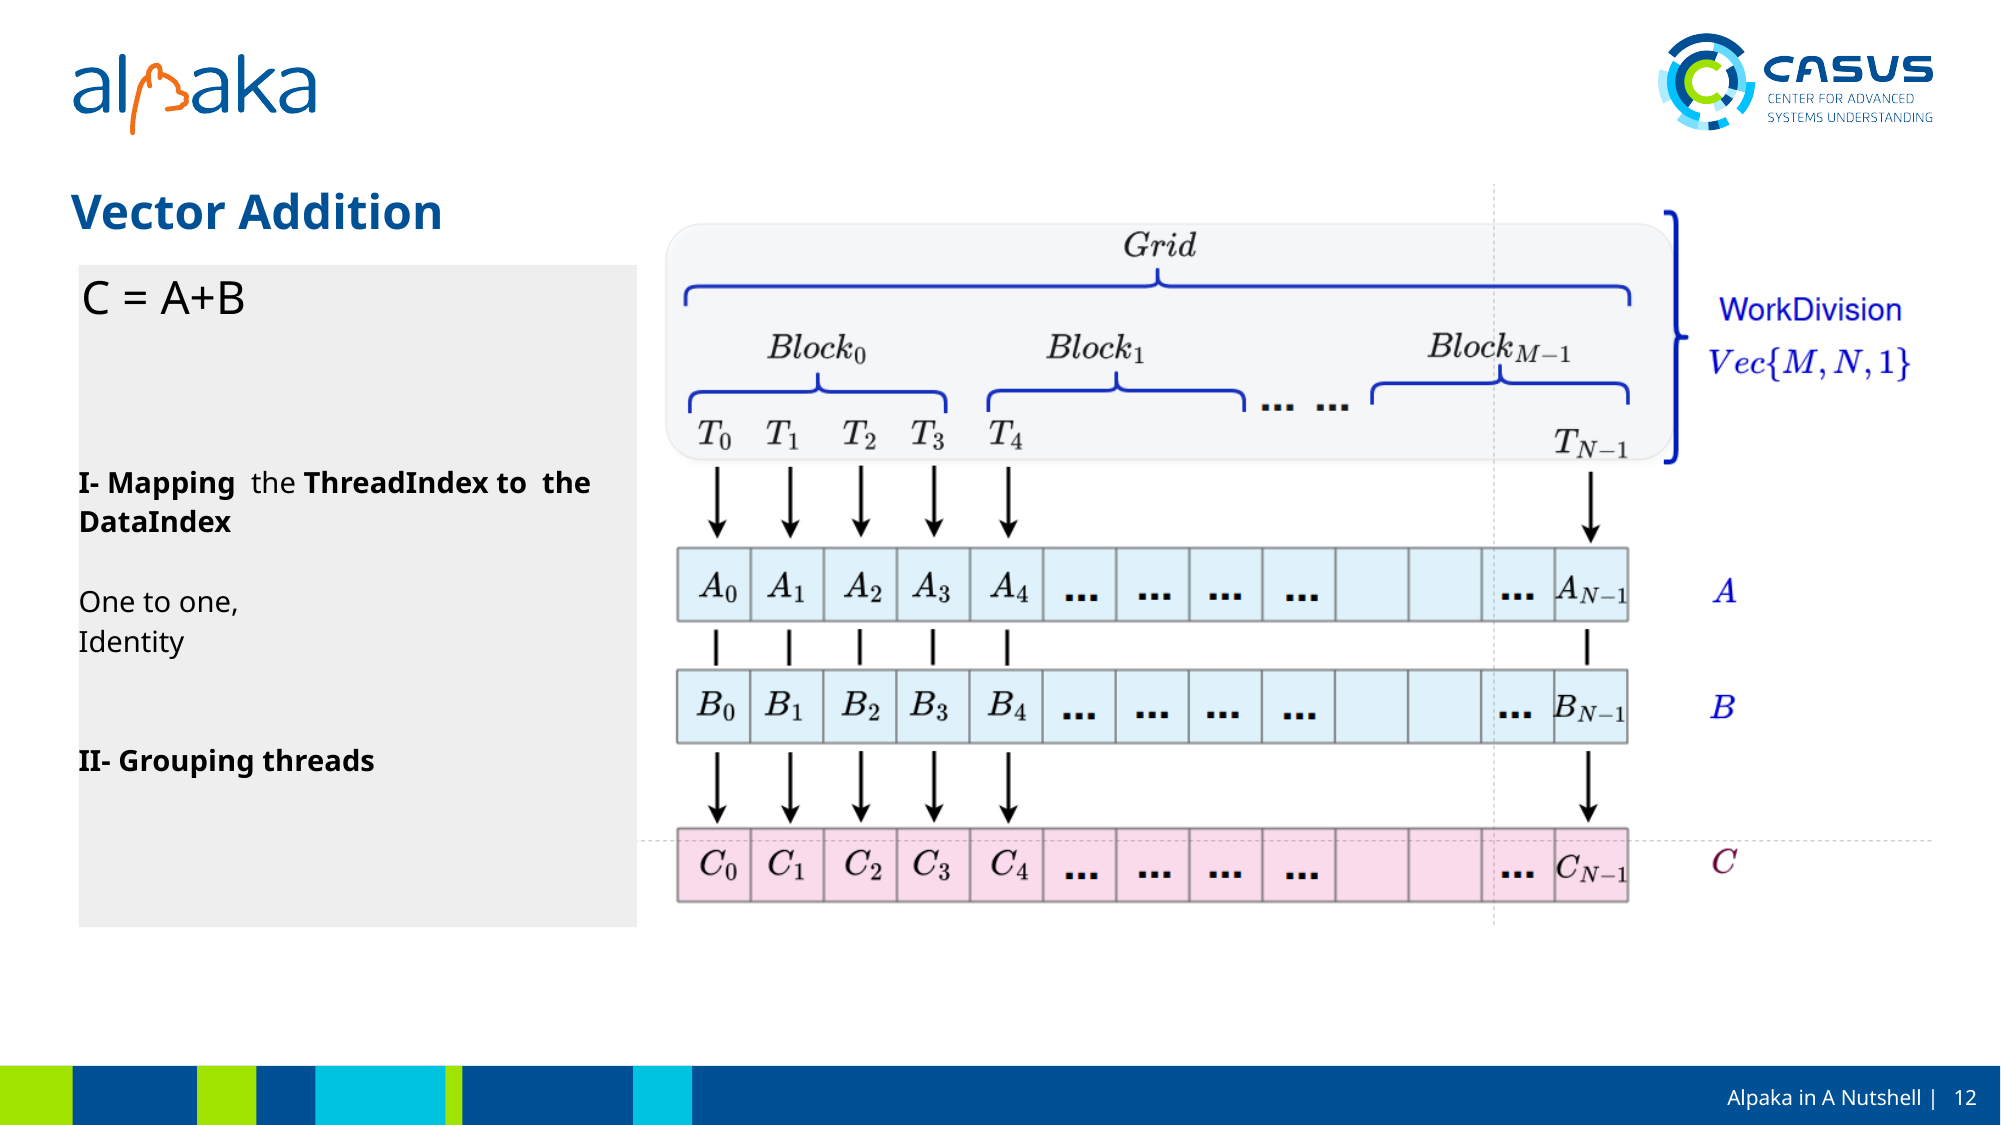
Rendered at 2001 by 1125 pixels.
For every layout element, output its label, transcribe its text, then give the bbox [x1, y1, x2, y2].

title Vector Addition [70, 177, 756, 246]
list C = A+B I- Mapping the ThreadIndex to the DataIndex One to one, Identity II- Grouping threads [78, 265, 637, 928]
picture [637, 184, 1932, 928]
picture [72, 53, 317, 136]
picture [1658, 33, 1933, 131]
